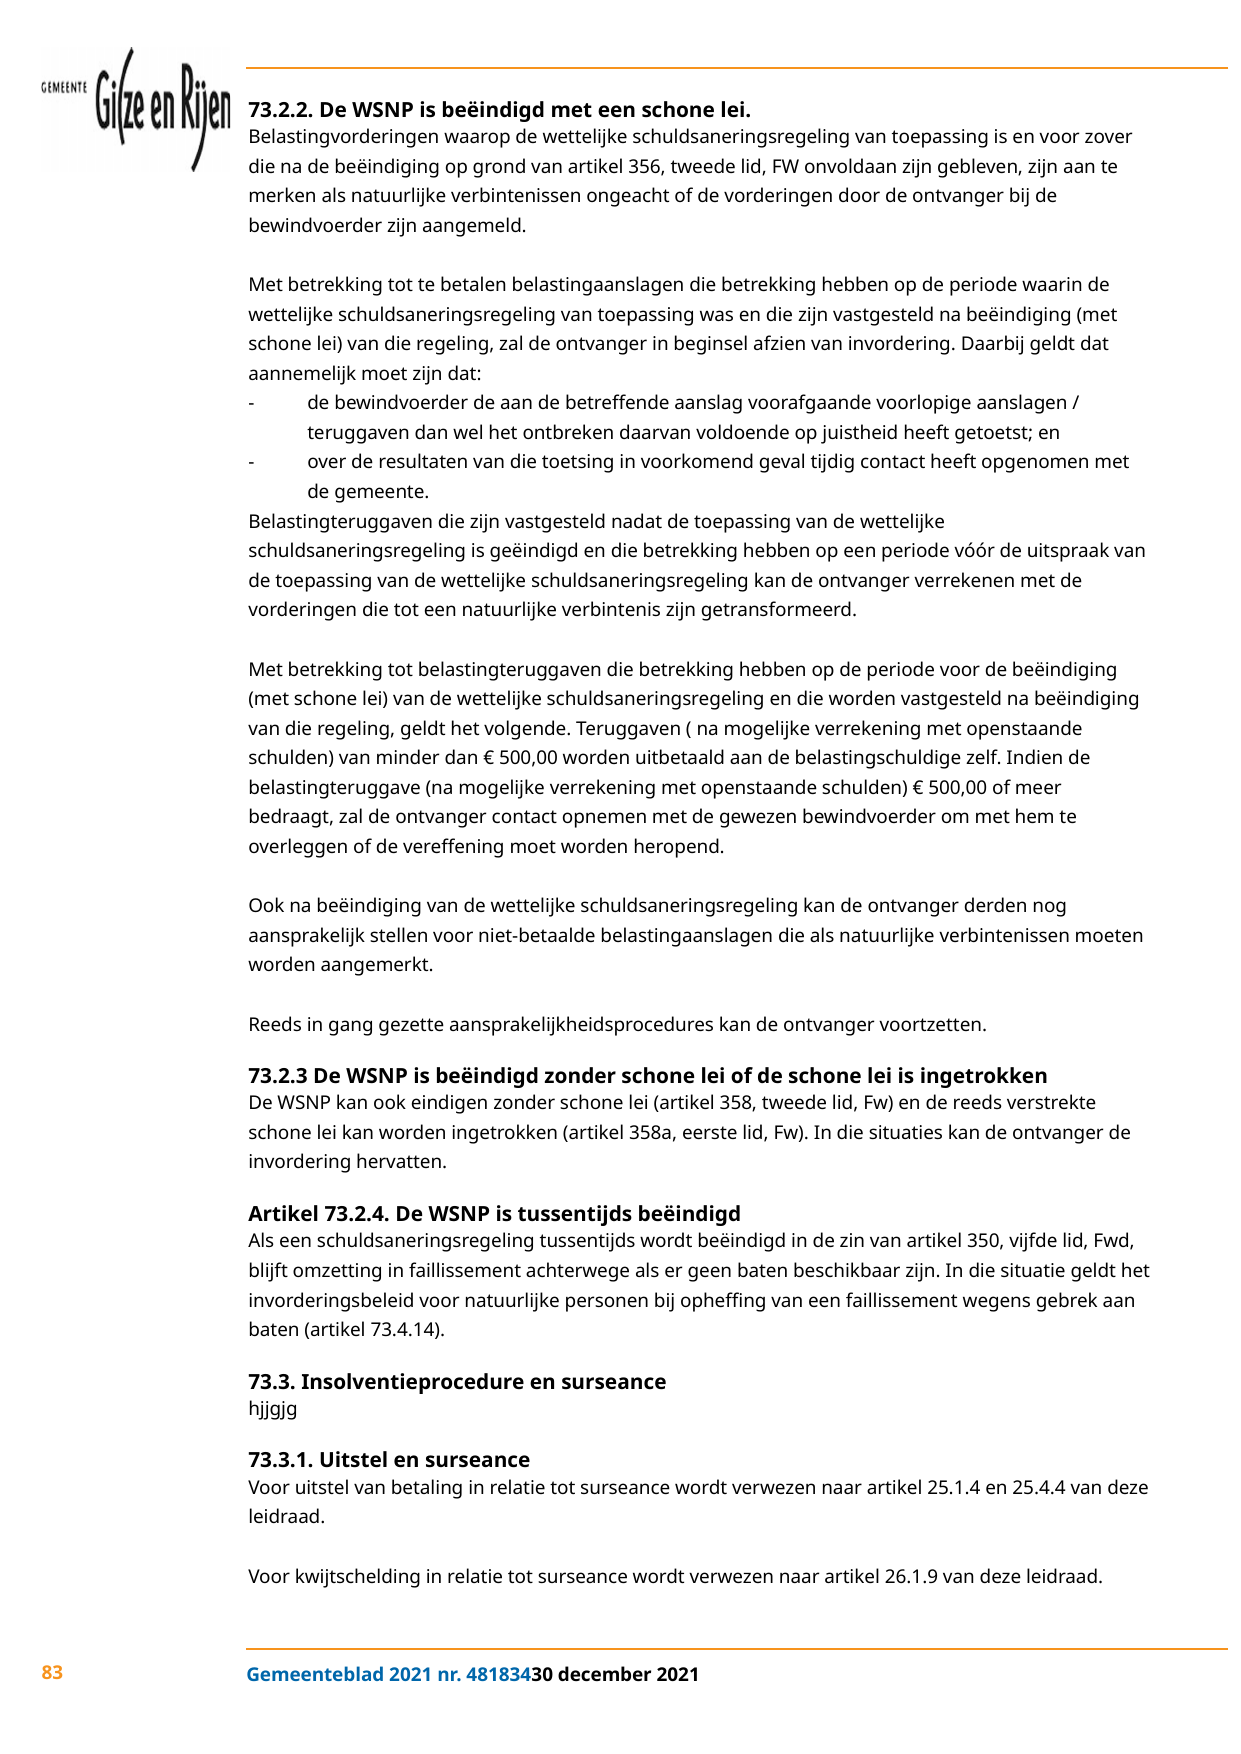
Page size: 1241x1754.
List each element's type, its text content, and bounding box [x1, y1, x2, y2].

text Reeds in gang gezette aansprakelijkheidsprocedures kan de ontvanger voortzetten. [248, 1011, 1152, 1036]
text Met betrekking tot te betalen belastingaanslagen die betrekking hebben op de periode waarin de wettelijke schuldsaneringsregeling van toepassing was en die zijn vastgesteld na beëindiging (met schone lei) van die regeling, zal de ontvanger in beginsel afzien van invordering. Daarbij geldt dat aannemelijk moet zijn dat: [248, 271, 1152, 386]
text Artikel 73.2.4. De WSNP is tussentijds beëindigd [248, 1199, 1152, 1228]
text Met betrekking tot belastingteruggaven die betrekking hebben op de periode voor de beëindiging (met schone lei) van de wettelijke schuldsaneringsregeling en die worden vastgesteld na beëindiging van die regeling, geldt het volgende. Teruggaven ( na mogelijke verrekening met openstaande schulden) van minder dan € 500,00 worden uitbetaald aan de belastingschuldige zelf. Indien de belastingteruggave (na mogelijke verrekening met openstaande schulden) € 500,00 of meer bedraagt, zal de ontvanger contact opnemen met de gewezen bewindvoerder om met hem te overleggen of de vereffening moet worden heropend. [248, 656, 1152, 859]
text Voor kwijtschelding in relatie tot surseance wordt verwezen naar artikel 26.1.9 van deze leidraad. [248, 1563, 1152, 1588]
text Als een schuldsaneringsregeling tussentijds wordt beëindigd in de zin van artikel 350, vijfde lid, Fwd, blijft omzetting in faillissement achterwege als er geen baten beschikbaar zijn. In die situatie geldt het invorderingsbeleid voor natuurlijke personen bij opheffing van een faillissement wegens gebrek aan baten (artikel 73.4.14). [248, 1228, 1152, 1342]
text Belastingteruggaven die zijn vastgesteld nadat de toepassing van de wettelijke schuldsaneringsregeling is geëindigd en die betrekking hebben op een periode vóór de uitspraak van de toepassing van de wettelijke schuldsaneringsregeling kan de ontvanger verrekenen met de vorderingen die tot een natuurlijke verbintenis zijn getransformeerd. [248, 508, 1152, 622]
text hjjgjg [248, 1395, 1152, 1421]
list over de resultaten van die toetsing in voorkomend geval tijdig contact heeft opgenomen met de gemeente. [248, 449, 1152, 504]
text 73.2.3 De WSNP is beëindigd zonder schone lei of de schone lei is ingetrokken [248, 1061, 1152, 1089]
text 73.3.1. Uitstel en surseance [248, 1446, 1152, 1474]
picture [41, 47, 231, 172]
text 73.2.2. De WSNP is beëindigd met een schone lei. [248, 95, 1152, 123]
text De WSNP kan ook eindigen zonder schone lei (artikel 358, tweede lid, Fw) en de reeds verstrekte schone lei kan worden ingetrokken (artikel 358a, eerste lid, Fw). In die situaties kan de ontvanger de invordering hervatten. [248, 1089, 1152, 1174]
text 73.3. Insolventieprocedure en surseance [248, 1367, 1152, 1395]
text Ook na beëindiging van de wettelijke schuldsaneringsregeling kan de ontvanger derden nog aansprakelijk stellen voor niet-betaalde belastingaanslagen die als natuurlijke verbintenissen moeten worden aangemerkt. [248, 892, 1152, 977]
text Voor uitstel van betaling in relatie tot surseance wordt verwezen naar artikel 25.1.4 en 25.4.4 van deze leidraad. [248, 1474, 1152, 1529]
list de bewindvoerder de aan de betreffende aanslag voorafgaande voorlopige aanslagen / teruggaven dan wel het ontbreken daarvan voldoende op juistheid heeft getoetst; en [248, 389, 1152, 445]
text Belastingvorderingen waarop de wettelijke schuldsaneringsregeling van toepassing is en voor zover die na de beëindiging op grond van artikel 356, tweede lid, FW onvoldaan zijn gebleven, zijn aan te merken als natuurlijke verbintenissen ongeacht of de vorderingen door de ontvanger bij de bewindvoerder zijn aangemeld. [248, 123, 1152, 238]
